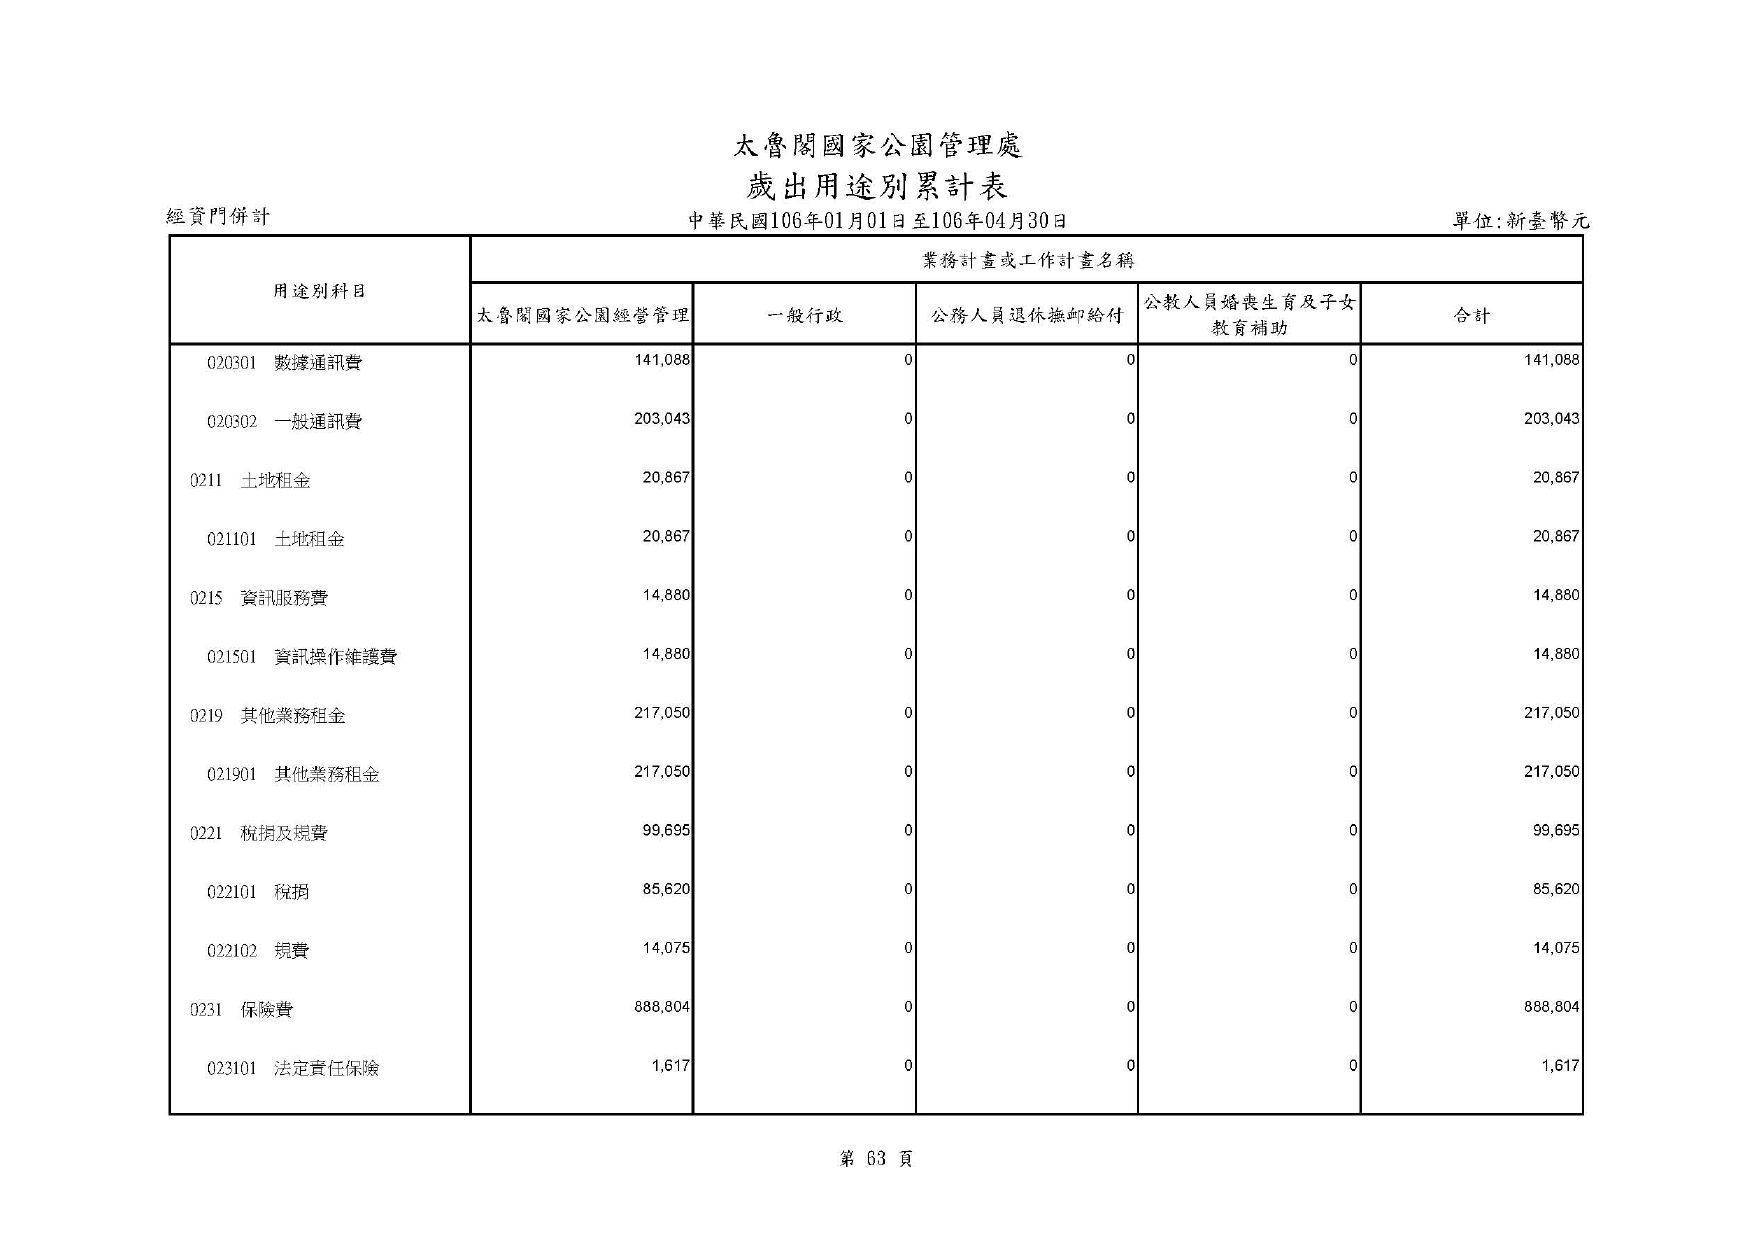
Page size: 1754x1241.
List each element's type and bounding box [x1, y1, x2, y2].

picture [59, 59, 1695, 1216]
